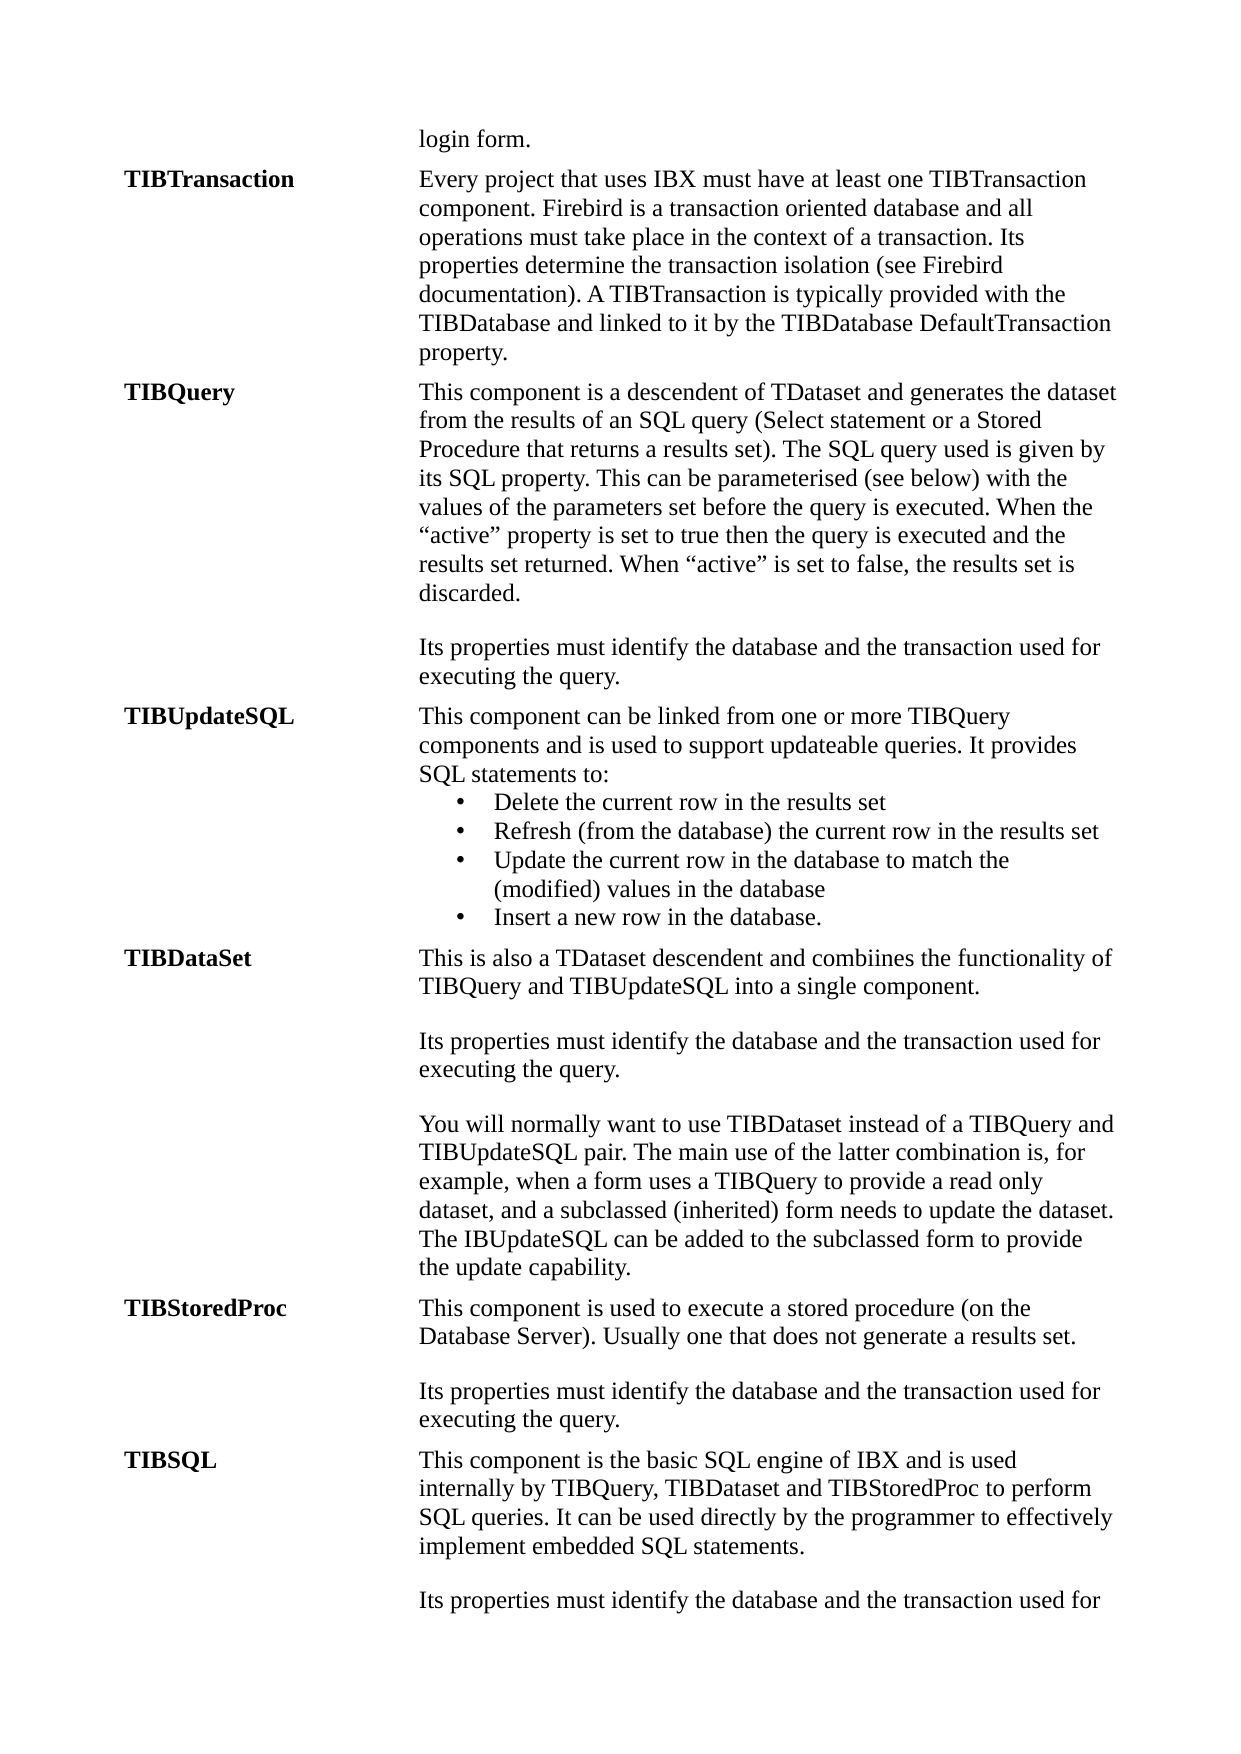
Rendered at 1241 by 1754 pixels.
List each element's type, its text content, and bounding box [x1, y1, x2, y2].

table_cell TIBUpdateSQL [118, 696, 413, 937]
table_cell This component can be linked from one or more TIBQuery components and is used to support updateable queries. It provides SQL statements to: Delete the current row in the results set Refresh (from the database) the current row in the results set Update the current row in the database to match the (modified) values in the database Insert a new row in the database. [413, 696, 1123, 937]
table_cell TIBStoredProc [118, 1287, 413, 1439]
table_cell TIBDataSet [118, 937, 413, 1287]
table_cell This is also a TDataset descendent and combiines the functionality of TIBQuery and TIBUpdateSQL into a single component. Its properties must identify the database and the transaction used for executing the query. You will normally want to use TIBDataset instead of a TIBQuery and TIBUpdateSQL pair. The main use of the latter combination is, for example, when a form uses a TIBQuery to provide a read only dataset, and a subclassed (inherited) form needs to update the dataset. The IBUpdateSQL can be added to the subclassed form to provide the update capability. [413, 937, 1123, 1287]
table_cell TIBTransaction [118, 158, 413, 371]
table_cell Every project that uses IBX must have at least one TIBTransaction component. Firebird is a transaction oriented database and all operations must take place in the context of a transaction. Its properties determine the transaction isolation (see Firebird documentation). A TIBTransaction is typically provided with the TIBDatabase and linked to it by the TIBDatabase DefaultTransaction property. [413, 158, 1123, 371]
table_cell This component is a descendent of TDataset and generates the dataset from the results of an SQL query (Select statement or a Stored Procedure that returns a results set). The SQL query used is given by its SQL property. This can be parameterised (see below) with the values of the parameters set before the query is executed. When the “active” property is set to true then the query is executed and the results set returned. When “active” is set to false, the results set is discarded. Its properties must identify the database and the transaction used for executing the query. [413, 371, 1123, 696]
table_cell This component is used to execute a stored procedure (on the Database Server). Usually one that does not generate a results set. Its properties must identify the database and the transaction used for executing the query. [413, 1287, 1123, 1439]
table_cell TIBQuery [118, 371, 413, 696]
table_cell TIBSQL [118, 1439, 413, 1620]
table_cell This component is the basic SQL engine of IBX and is used internally by TIBQuery, TIBDataset and TIBStoredProc to perform SQL queries. It can be used directly by the programmer to effectively implement embedded SQL statements. Its properties must identify the database and the transaction used for [413, 1439, 1123, 1620]
table_header login form. [413, 118, 1123, 158]
table_header [118, 118, 413, 158]
